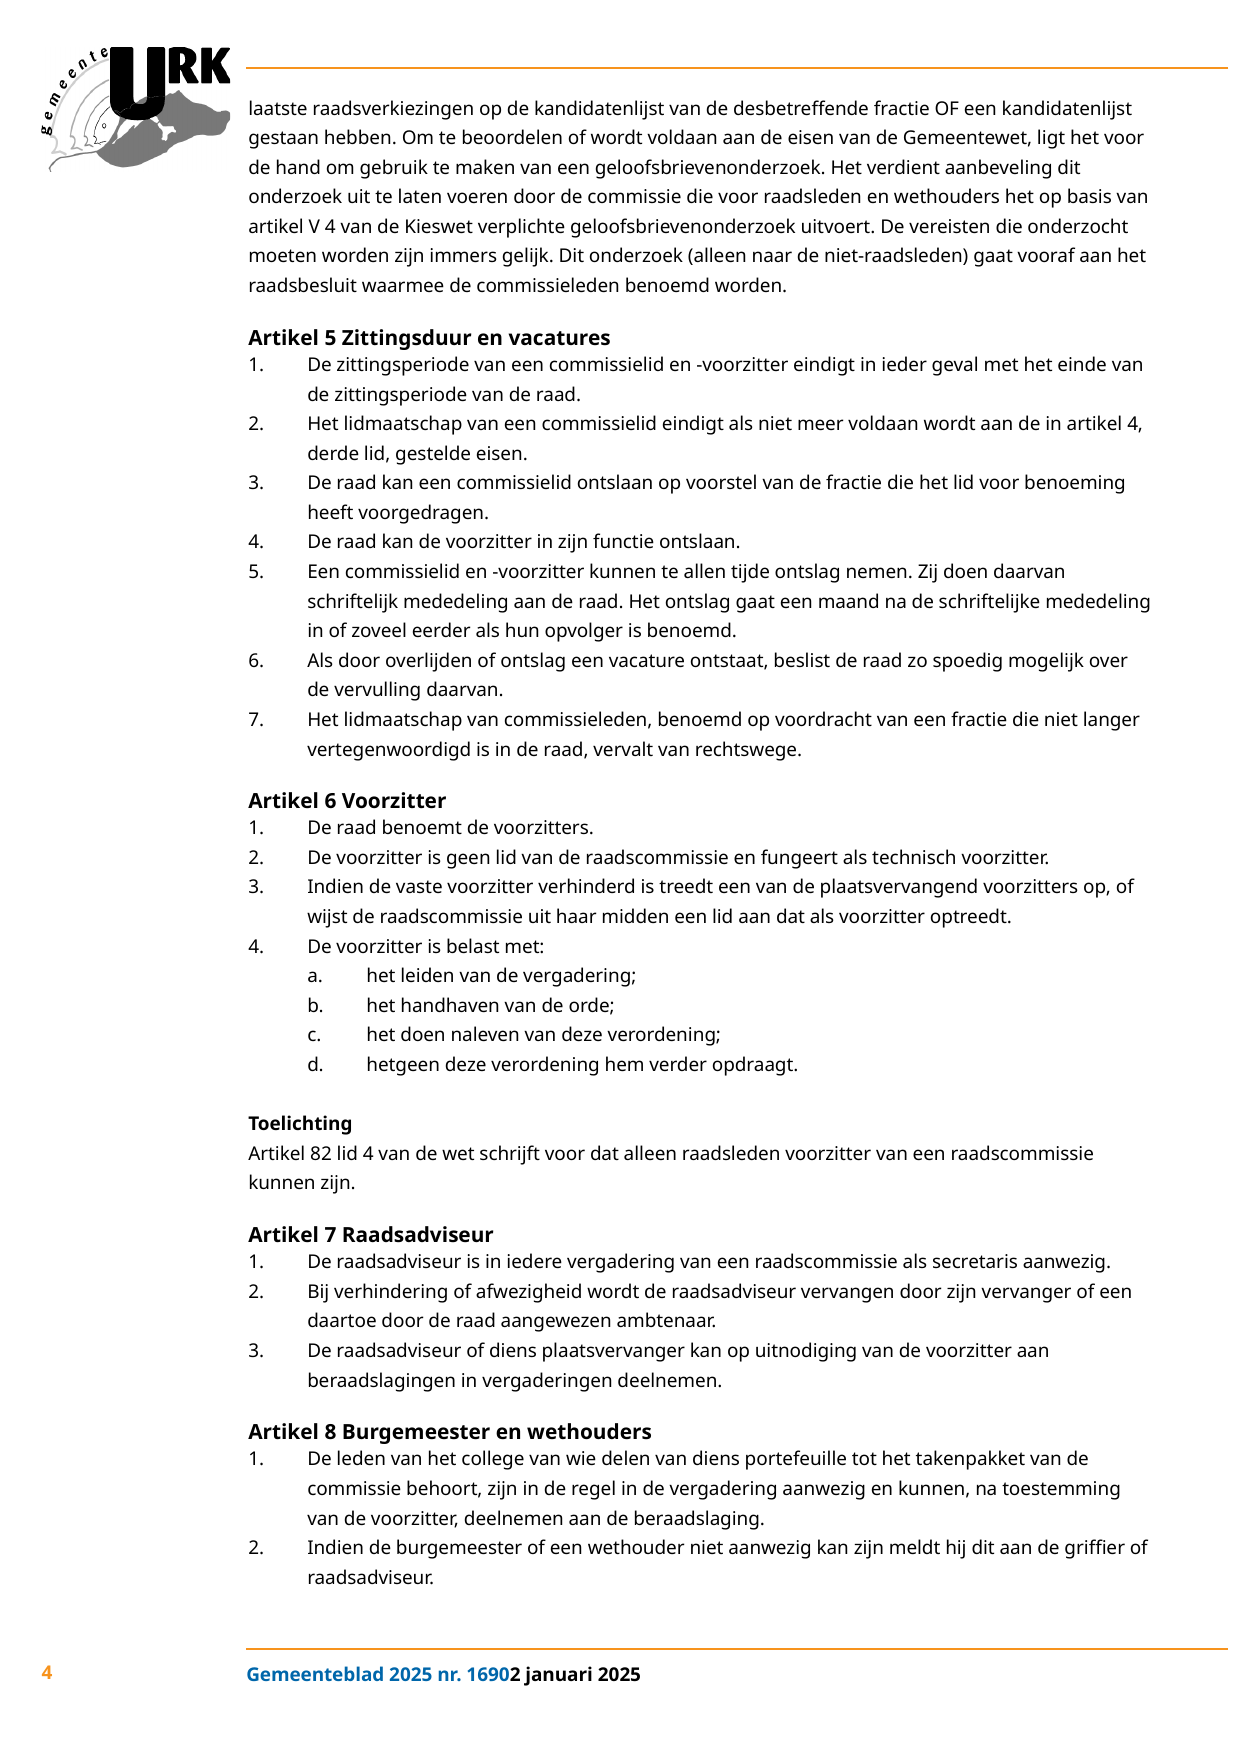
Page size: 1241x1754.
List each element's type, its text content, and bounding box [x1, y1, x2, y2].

text Toelichting [248, 1110, 1152, 1136]
text Artikel 5 Zittingsduur en vacatures [248, 323, 1152, 351]
list Indien de burgemeester of een wethouder niet aanwezig kan zijn meldt hij dit aan de griffier of raadsadviseur. [248, 1534, 1152, 1590]
list Als door overlijden of ontslag een vacature ontstaat, beslist de raad zo spoedig mogelijk over de vervulling daarvan. [248, 647, 1152, 702]
text Artikel 82 lid 4 van de wet schrijft voor dat alleen raadsleden voorzitter van een raadscommissie kunnen zijn. [248, 1140, 1152, 1195]
text Artikel 6 Voorzitter [248, 786, 1152, 814]
list hetgeen deze verordening hem verder opdraagt. [307, 1051, 1152, 1077]
list Indien de vaste voorzitter verhinderd is treedt een van de plaatsvervangend voorzitters op, of wijst de raadscommissie uit haar midden een lid aan dat als voorzitter optreedt. [248, 874, 1152, 929]
list Het lidmaatschap van een commissielid eindigt als niet meer voldaan wordt aan de in artikel 4, derde lid, gestelde eisen. [248, 410, 1152, 466]
text Artikel 8 Burgemeester en wethouders [248, 1417, 1152, 1446]
text laatste raadsverkiezingen op de kandidatenlijst van de desbetreffende fractie OF een kandidatenlijst gestaan hebben. Om te beoordelen of wordt voldaan aan de eisen van de Gemeentewet, ligt het voor de hand om gebruik te maken van een geloofsbrievenonderzoek. Het verdient aanbeveling dit onderzoek uit te laten voeren door de commissie die voor raadsleden en wethouders het op basis van artikel V 4 van de Kieswet verplichte geloofsbrievenonderzoek uitvoert. De vereisten die onderzocht moeten worden zijn immers gelijk. Dit onderzoek (alleen naar de niet-raadsleden) gaat vooraf aan het raadsbesluit waarmee de commissieleden benoemd worden. [248, 95, 1152, 298]
list De raad kan een commissielid ontslaan op voorstel van de fractie die het lid voor benoeming heeft voorgedragen. [248, 469, 1152, 525]
list De voorzitter is geen lid van de raadscommissie en fungeert als technisch voorzitter. [248, 844, 1152, 870]
list De leden van het college van wie delen van diens portefeuille tot het takenpakket van de commissie behoort, zijn in de regel in de vergadering aanwezig en kunnen, na toestemming van de voorzitter, deelnemen aan de beraadslaging. [248, 1446, 1152, 1531]
list Bij verhindering of afwezigheid wordt de raadsadviseur vervangen door zijn vervanger of een daartoe door de raad aangewezen ambtenaar. [248, 1278, 1152, 1333]
list De raad kan de voorzitter in zijn functie ontslaan. [248, 529, 1152, 554]
text Artikel 7 Raadsadviseur [248, 1220, 1152, 1248]
list het doen naleven van deze verordening; [307, 1022, 1152, 1047]
list De raad benoemt de voorzitters. [248, 814, 1152, 840]
list De raadsadviseur is in iedere vergadering van een raadscommissie als secretaris aanwezig. [248, 1248, 1152, 1274]
picture [41, 47, 231, 172]
list De raadsadviseur of diens plaatsvervanger kan op uitnodiging van de voorzitter aan beraadslagingen in vergaderingen deelnemen. [248, 1337, 1152, 1392]
list het handhaven van de orde; [307, 992, 1152, 1018]
list het leiden van de vergadering; [307, 962, 1152, 988]
list Het lidmaatschap van commissieleden, benoemd op voordracht van een fractie die niet langer vertegenwoordigd is in de raad, vervalt van rechtswege. [248, 706, 1152, 761]
list De zittingsperiode van een commissielid en -voorzitter eindigt in ieder geval met het einde van de zittingsperiode van de raad. [248, 351, 1152, 406]
list De voorzitter is belast met: [248, 933, 1152, 959]
list Een commissielid en -voorzitter kunnen te allen tijde ontslag nemen. Zij doen daarvan schriftelijk mededeling aan de raad. Het ontslag gaat een maand na de schriftelijke mededeling in of zoveel eerder als hun opvolger is benoemd. [248, 558, 1152, 643]
